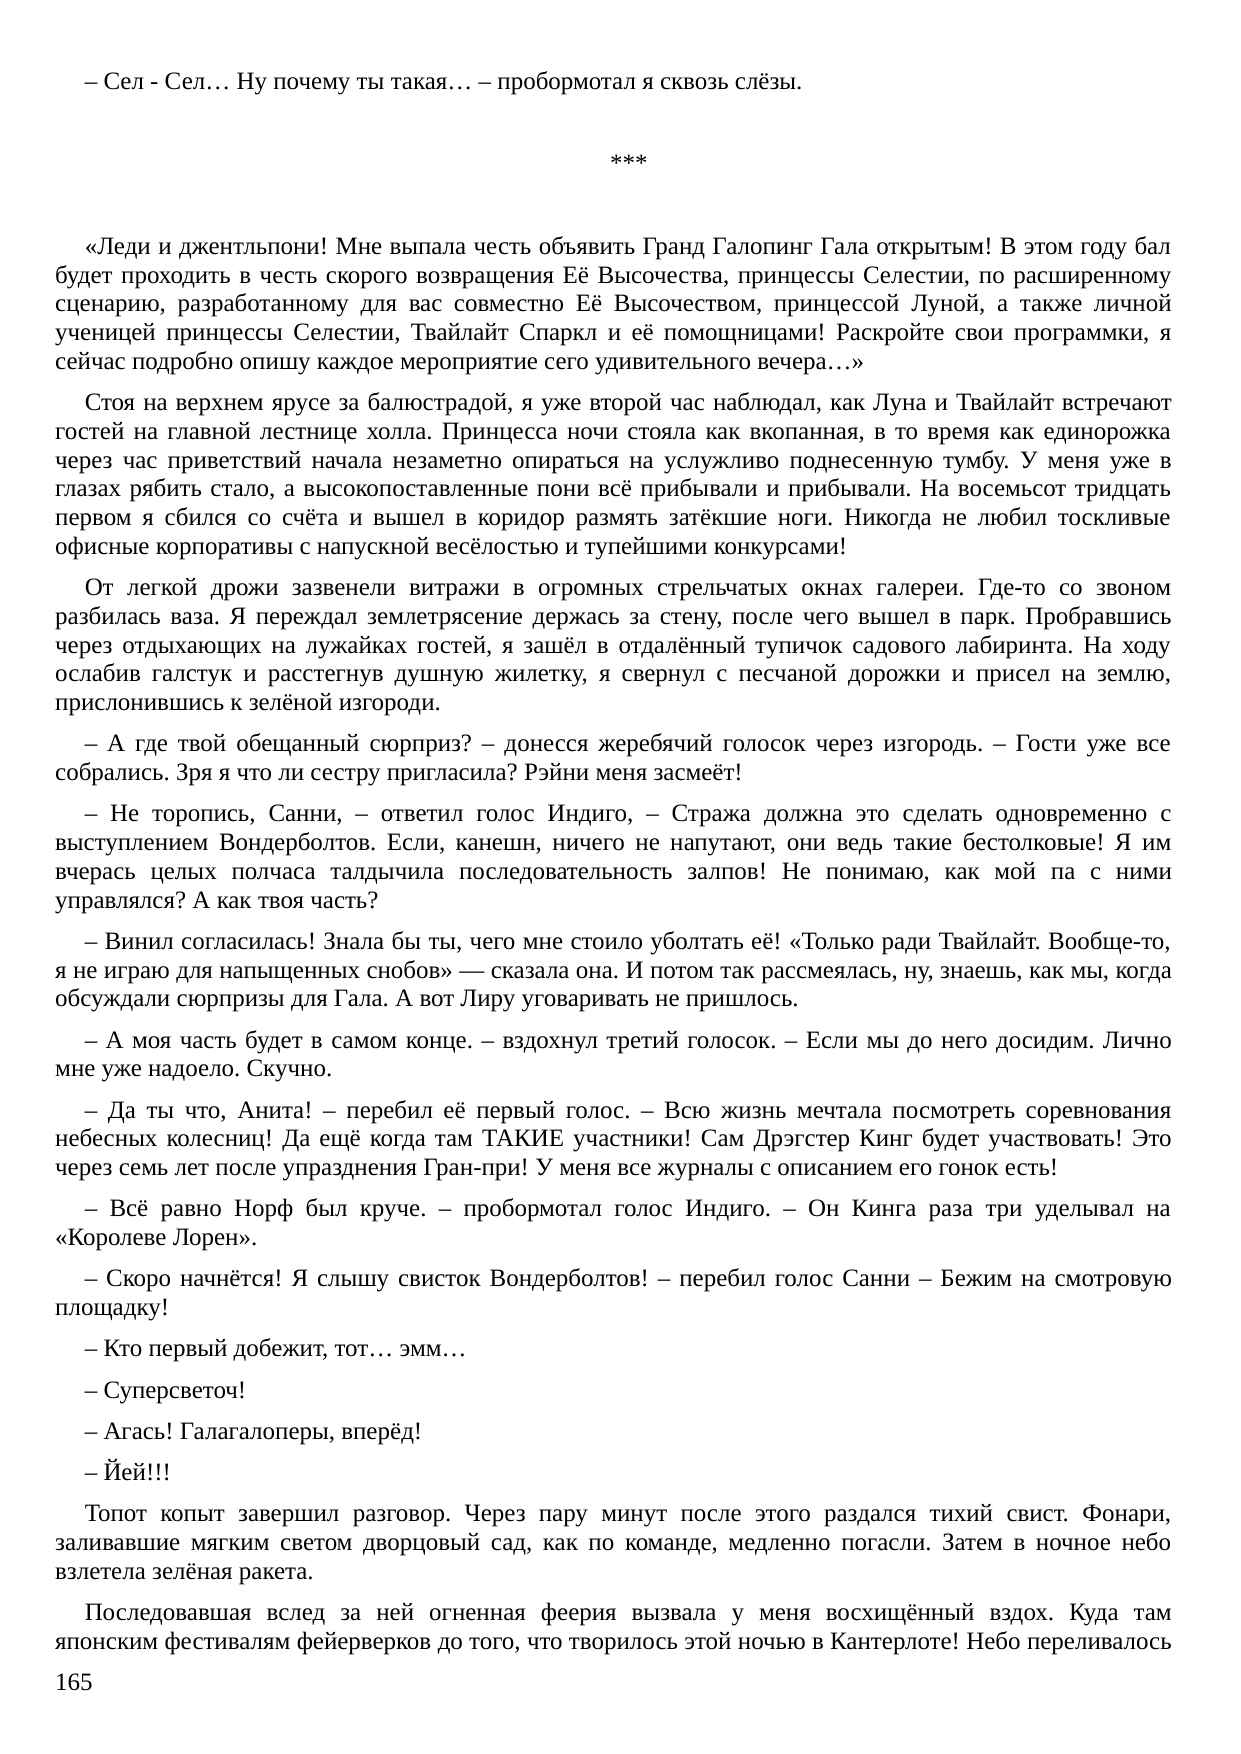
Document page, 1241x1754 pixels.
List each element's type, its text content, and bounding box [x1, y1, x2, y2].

text Стоя на верхнем ярусе за балюстрадой, я уже второй час наблюдал, как Луна и Твайлайт встречают гостей на главной лестнице холла. Принцесса ночи стояла как вкопанная, в то время как единорожка через час приветствий начала незаметно опираться на услужливо поднесенную тумбу. У меня уже в глазах рябить стало, а высокопоставленные пони всё прибывали и прибывали. На восемьсот тридцать первом я сбился со счёта и вышел в коридор размять затёкшие ноги. Никогда не любил тоскливые офисные корпоративы с напускной весёлостью и тупейшими конкурсами! [55, 387, 1173, 560]
text – Суперсветоч! [55, 1375, 1173, 1403]
text «Леди и джентльпони! Мне выпала честь объявить Гранд Галопинг Гала открытым! В этом году бал будет проходить в честь скорого возвращения Её Высочества, принцессы Селестии, по расширенному сценарию, разработанному для вас совместно Её Высочеством, принцессой Луной, а также личной ученицей принцессы Селестии, Твайлайт Спаркл и её помощницами! Раскройте свои программки, я сейчас подробно опишу каждое мероприятие сего удивительного вечера…» [55, 231, 1173, 375]
text – Агась! Галагалоперы, вперёд! [55, 1416, 1173, 1445]
text Последовавшая вслед за ней огненная феерия вызвала у меня восхищённый вздох. Куда там японским фестивалям фейерверков до того, что творилось этой ночью в Кантерлоте! Небо переливалось [55, 1597, 1173, 1655]
text От легкой дрожи зазвенели витражи в огромных стрельчатых окнах галереи. Где-то со звоном разбилась ваза. Я переждал землетрясение держась за стену, после чего вышел в парк. Пробравшись через отдыхающих на лужайках гостей, я зашёл в отдалённый тупичок садового лабиринта. На ходу ослабив галстук и расстегнув душную жилетку, я свернул с песчаной дорожки и присел на землю, прислонившись к зелёной изгороди. [55, 572, 1173, 716]
text Топот копыт завершил разговор. Через пару минут после этого раздался тихий свист. Фонари, заливавшие мягким светом дворцовый сад, как по команде, медленно погасли. Затем в ночное небо взлетела зелёная ракета. [55, 1498, 1173, 1585]
text – Винил согласилась! Знала бы ты, чего мне стоило уболтать её! «Только ради Твайлайт. Вообще-то, я не играю для напыщенных снобов» — сказала она. И потом так рассмеялась, ну, знаешь, как мы, когда обсуждали сюрпризы для Гала. А вот Лиру уговаривать не пришлось. [55, 926, 1173, 1012]
text – Скоро начнётся! Я слышу свисток Вондерболтов! – перебил голос Санни – Бежим на смотровую площадку! [55, 1263, 1173, 1321]
text – Йей!!! [55, 1457, 1173, 1486]
text – А где твой обещанный сюрприз? – донесся жеребячий голосок через изгородь. – Гости уже все собрались. Зря я что ли сестру пригласила? Рэйни меня засмеёт! [55, 728, 1173, 786]
text – Сел - Сел… Ну почему ты такая… – пробормотал я сквозь слёзы. [55, 66, 1173, 95]
text – Кто первый добежит, тот… эмм… [55, 1333, 1173, 1362]
text *** [55, 148, 1173, 177]
text – Не торопись, Санни, – ответил голос Индиго, – Стража должна это сделать одновременно с выступлением Вондерболтов. Если, канешн, ничего не напутают, они ведь такие бестолковые! Я им вчерась целых полчаса талдычила последовательность залпов! Не понимаю, как мой па с ними управлялся? А как твоя часть? [55, 798, 1173, 913]
text – Да ты что, Анита! – перебил её первый голос. – Всю жизнь мечтала посмотреть соревнования небесных колесниц! Да ещё когда там ТАКИЕ участники! Сам Дрэгстер Кинг будет участвовать! Это через семь лет после упразднения Гран-при! У меня все журналы с описанием его гонок есть! [55, 1095, 1173, 1181]
text – А моя часть будет в самом конце. – вздохнул третий голосок. – Если мы до него досидим. Лично мне уже надоело. Скучно. [55, 1025, 1173, 1082]
text – Всё равно Норф был круче. – пробормотал голос Индиго. – Он Кинга раза три уделывал на «Королеве Лорен». [55, 1193, 1173, 1251]
